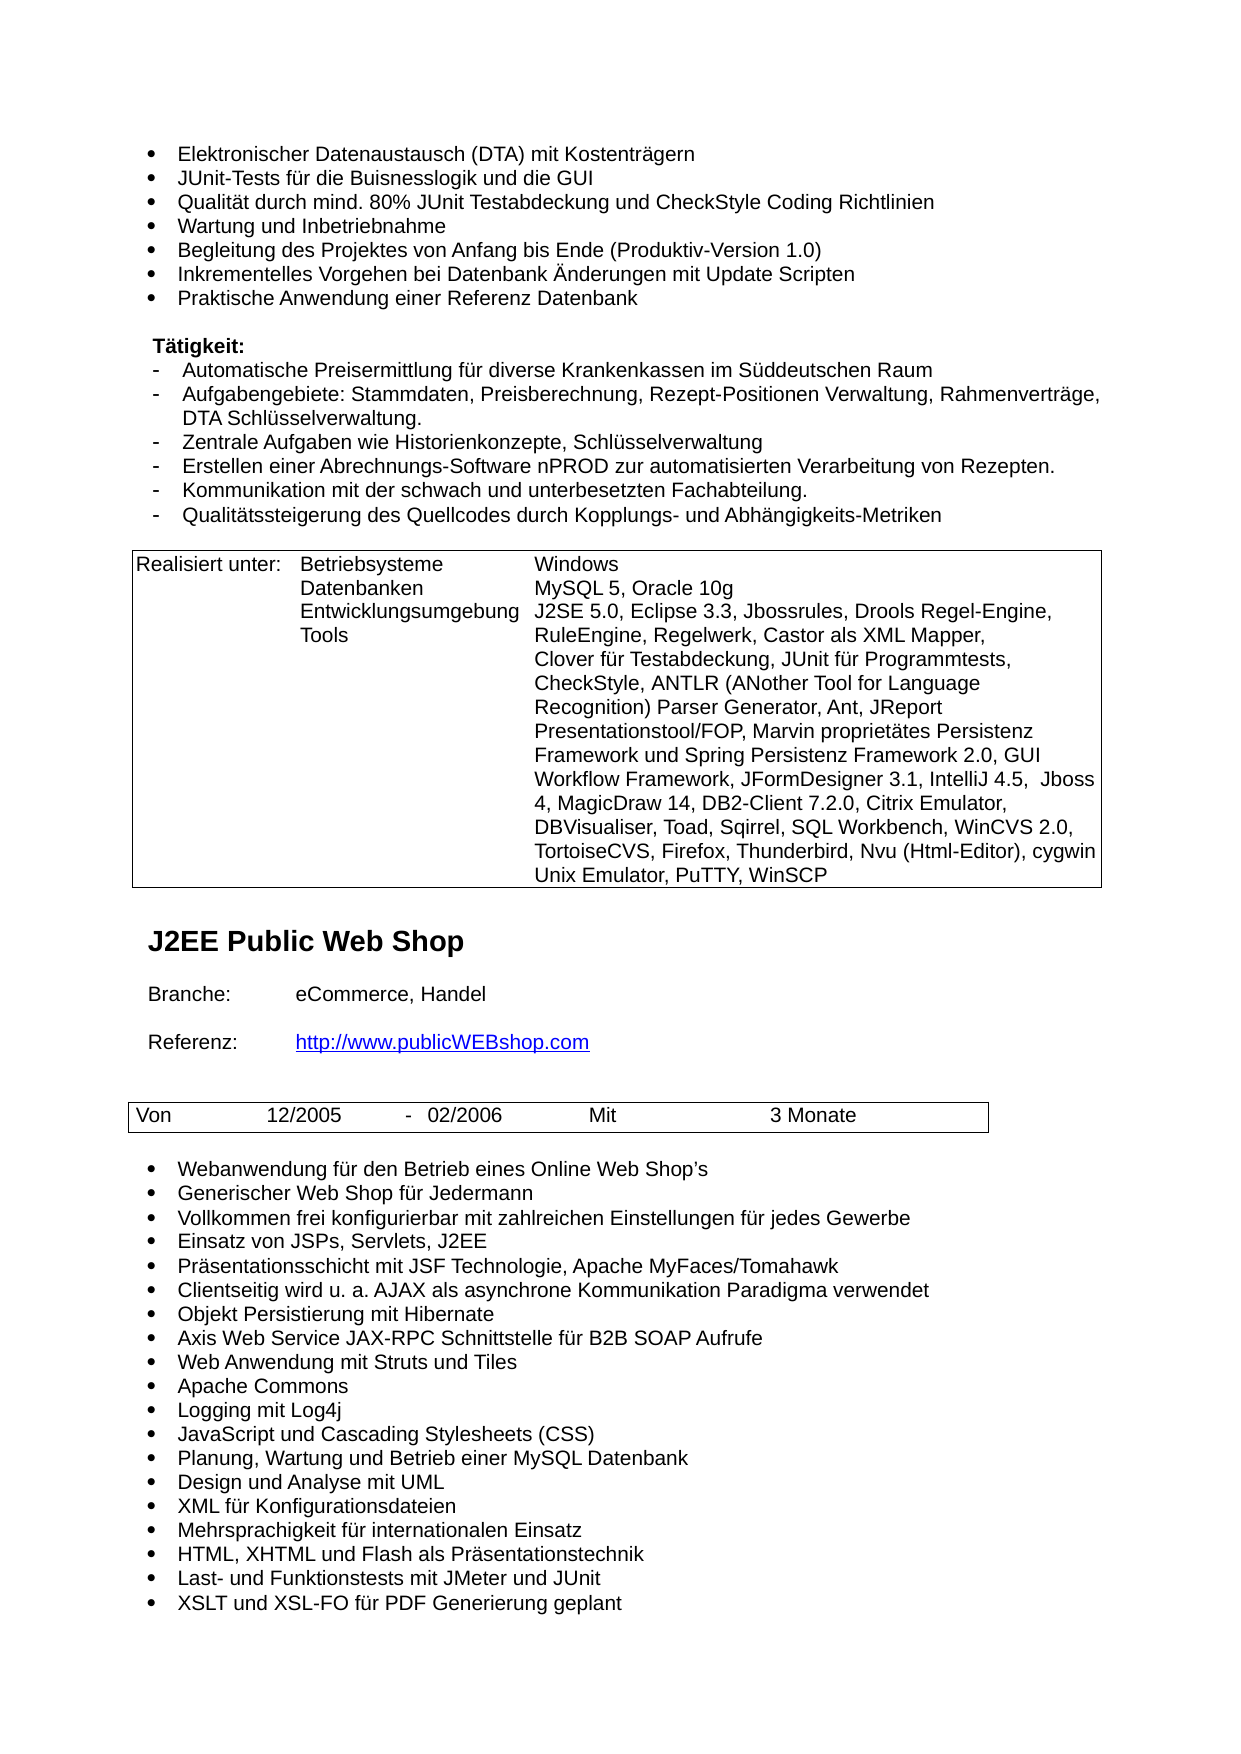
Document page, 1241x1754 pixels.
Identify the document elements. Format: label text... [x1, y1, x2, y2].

list Qualitätssteigerung des Quellcodes durch Kopplungs- und Abhängigkeits-Metriken [152, 502, 1110, 526]
subtitle J2EE Public Web Shop [148, 924, 1110, 958]
list HTML, XHTML und Flash als Präsentationstechnik [148, 1542, 1110, 1566]
table_header 12/2005 [259, 1103, 398, 1132]
text Referenz: http://www.publicWEBshop.com [148, 1030, 1110, 1054]
list Clientseitig wird u. a. AJAX als asynchrone Kommunikation Paradigma verwendet [148, 1277, 1110, 1302]
list Präsentationsschicht mit JSF Technologie, Apache MyFaces/Tomahawk [148, 1253, 1110, 1277]
list Generischer Web Shop für Jedermann [148, 1181, 1110, 1205]
table_cell J2SE 5.0, Eclipse 3.3, Jbossrules, Drools Regel-Engine, RuleEngine, Regelwerk, Castor als XML Mapper, Clover für Testabdeckung, JUnit für Programmtests, CheckStyle, ANTLR (ANother Tool for Language Recognition) Parser Generator, Ant, JReport Presentationstool/FOP, Marvin proprietätes Persistenz Framework und Spring Persistenz Framework 2.0, GUI Workflow Framework, JFormDesigner 3.1, IntelliJ 4.5, Jboss 4, MagicDraw 14, DB2-Client 7.2.0, Citrix Emulator, DBVisualiser, Toad, Sqirrel, SQL Workbench, WinCVS 2.0, TortoiseCVS, Firefox, Thunderbird, Nvu (Html-Editor), cygwin Unix Emulator, PuTTY, WinSCP [531, 599, 1101, 887]
list Webanwendung für den Betrieb eines Online Web Shop’s [148, 1157, 1110, 1181]
list Apache Commons [148, 1374, 1110, 1398]
list Vollkommen frei konfigurierbar mit zahlreichen Einstellungen für jedes Gewerbe [148, 1205, 1110, 1229]
list Objekt Persistierung mit Hibernate [148, 1302, 1110, 1326]
table_cell Entwicklungsumgebung Tools [297, 599, 531, 887]
list Logging mit Log4j [148, 1398, 1110, 1422]
list Qualität durch mind. 80% JUnit Testabdeckung und CheckStyle Coding Richtlinien [148, 190, 1110, 214]
list Wartung und Inbetriebnahme [148, 214, 1110, 238]
text Tätigkeit: [152, 334, 1110, 358]
list Kommunikation mit der schwach und unterbesetzten Fachabteilung. [152, 478, 1110, 502]
list Elektronischer Datenaustausch (DTA) mit Kostenträgern [148, 142, 1110, 166]
table_header 02/2006 [420, 1103, 581, 1132]
list Automatische Preisermittlung für diverse Krankenkassen im Süddeutschen Raum [152, 358, 1110, 382]
table_header Mit [581, 1103, 762, 1132]
table_header 3 Monate [763, 1103, 988, 1132]
list Web Anwendung mit Struts und Tiles [148, 1350, 1110, 1374]
table_header Betriebsysteme Datenbanken [297, 551, 531, 599]
list Mehrsprachigkeit für internationalen Einsatz [148, 1518, 1110, 1542]
list Zentrale Aufgaben wie Historienkonzepte, Schlüsselverwaltung [152, 430, 1110, 454]
list Last- und Funktionstests mit JMeter und JUnit [148, 1566, 1110, 1590]
list Einsatz von JSPs, Servlets, J2EE [148, 1229, 1110, 1253]
list Axis Web Service JAX-RPC Schnittstelle für B2B SOAP Aufrufe [148, 1326, 1110, 1350]
table_header - [398, 1103, 420, 1132]
list Begleitung des Projektes von Anfang bis Ende (Produktiv-Version 1.0) [148, 238, 1110, 262]
text Branche: eCommerce, Handel [148, 982, 1110, 1006]
list Planung, Wartung und Betrieb einer MySQL Datenbank [148, 1446, 1110, 1470]
table_header Realisiert unter: [133, 551, 297, 599]
list Design und Analyse mit UML [148, 1470, 1110, 1494]
list JavaScript und Cascading Stylesheets (CSS) [148, 1422, 1110, 1446]
table_cell [133, 599, 297, 887]
list XSLT und XSL-FO für PDF Generierung geplant [148, 1590, 1110, 1614]
list Aufgabengebiete: Stammdaten, Preisberechnung, Rezept-Positionen Verwaltung, Rahmenverträge, DTA Schlüsselverwaltung. [152, 382, 1110, 430]
table_header Windows MySQL 5, Oracle 10g [531, 551, 1101, 599]
list JUnit-Tests für die Buisnesslogik und die GUI [148, 166, 1110, 190]
list Inkrementelles Vorgehen bei Datenbank Änderungen mit Update Scripten [148, 262, 1110, 286]
list XML für Konfigurationsdateien [148, 1494, 1110, 1518]
list Erstellen einer Abrechnungs-Software nPROD zur automatisierten Verarbeitung von Rezepten. [152, 454, 1110, 478]
table_header Von [129, 1103, 259, 1132]
list Praktische Anwendung einer Referenz Datenbank [148, 286, 1110, 310]
